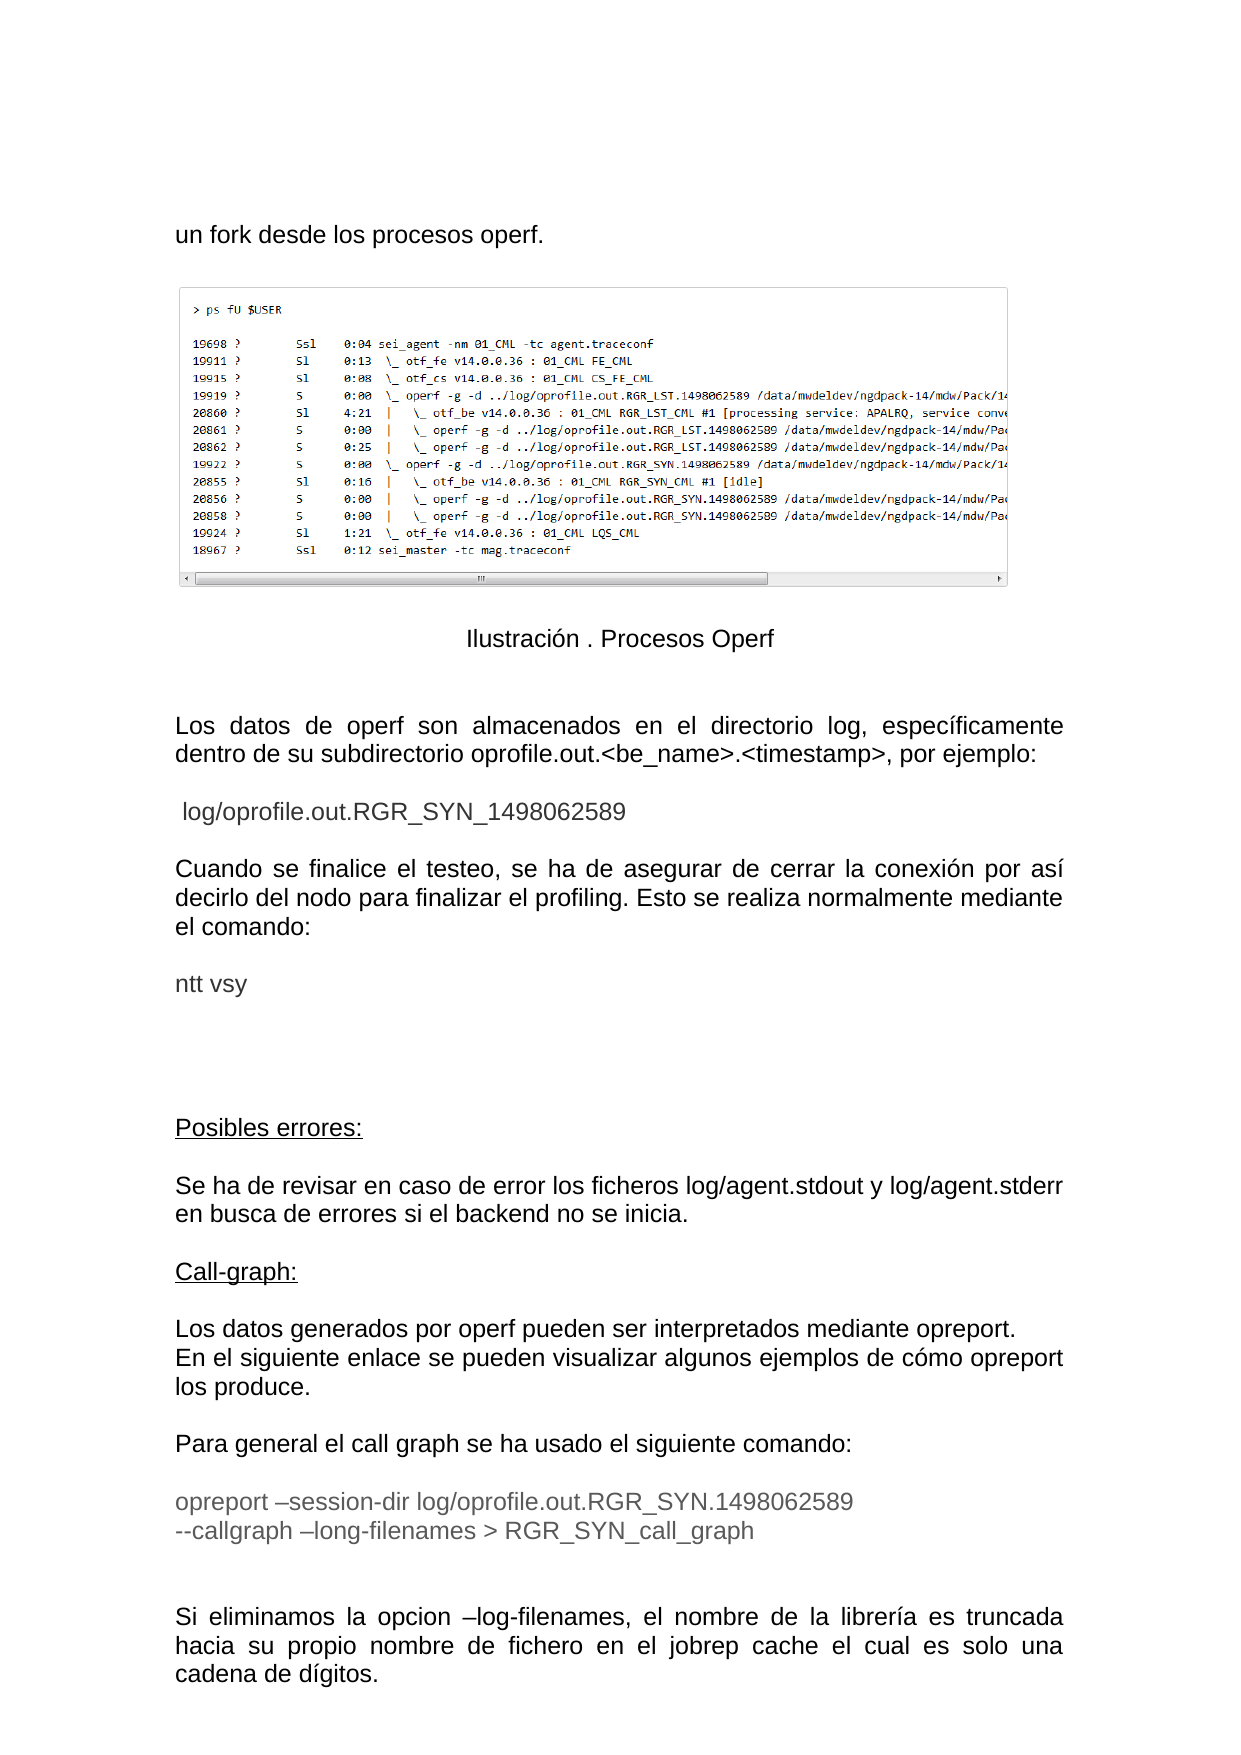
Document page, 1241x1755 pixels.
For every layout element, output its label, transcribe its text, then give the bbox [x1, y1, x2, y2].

text En el siguiente enlace se pueden visualizar algunos ejemplos de cómo opreport los produce. [175, 1343, 1065, 1401]
text log/oprofile.out.RGR_SYN_1498062589 [175, 797, 1065, 826]
text Ilustración . Procesos Operf [175, 624, 1065, 653]
text Posibles errores: [175, 1113, 1065, 1142]
picture [175, 277, 1022, 596]
text Call-graph: [175, 1257, 1065, 1286]
text Los datos generados por operf pueden ser interpretados mediante opreport. [175, 1314, 1065, 1343]
text Los datos de operf son almacenados en el directorio log, específicamente dentro de su subdirectorio oprofile.out.<be_name>.<timestamp>, por ejemplo: [175, 711, 1065, 768]
text --callgraph –long-filenames > RGR_SYN_call_graph [175, 1516, 1065, 1544]
text Se ha de revisar en caso de error los ficheros log/agent.stdout y log/agent.stderr en busca de errores si el backend no se inicia. [175, 1171, 1065, 1228]
text Para general el call graph se ha usado el siguiente comando: [175, 1429, 1065, 1458]
text Si eliminamos la opcion –log-filenames, el nombre de la librería es truncada hacia su propio nombre de fichero en el jobrep cache el cual es solo una cadena de dígitos. [175, 1602, 1065, 1688]
text opreport –session-dir log/oprofile.out.RGR_SYN.1498062589 [175, 1487, 1065, 1516]
text Cuando se finalice el testeo, se ha de asegurar de cerrar la conexión por así decirlo del nodo para finalizar el profiling. Esto se realiza normalmente mediante el comando: [175, 854, 1065, 941]
text ntt vsy [175, 969, 1065, 998]
text un fork desde los procesos operf. [175, 220, 1065, 249]
